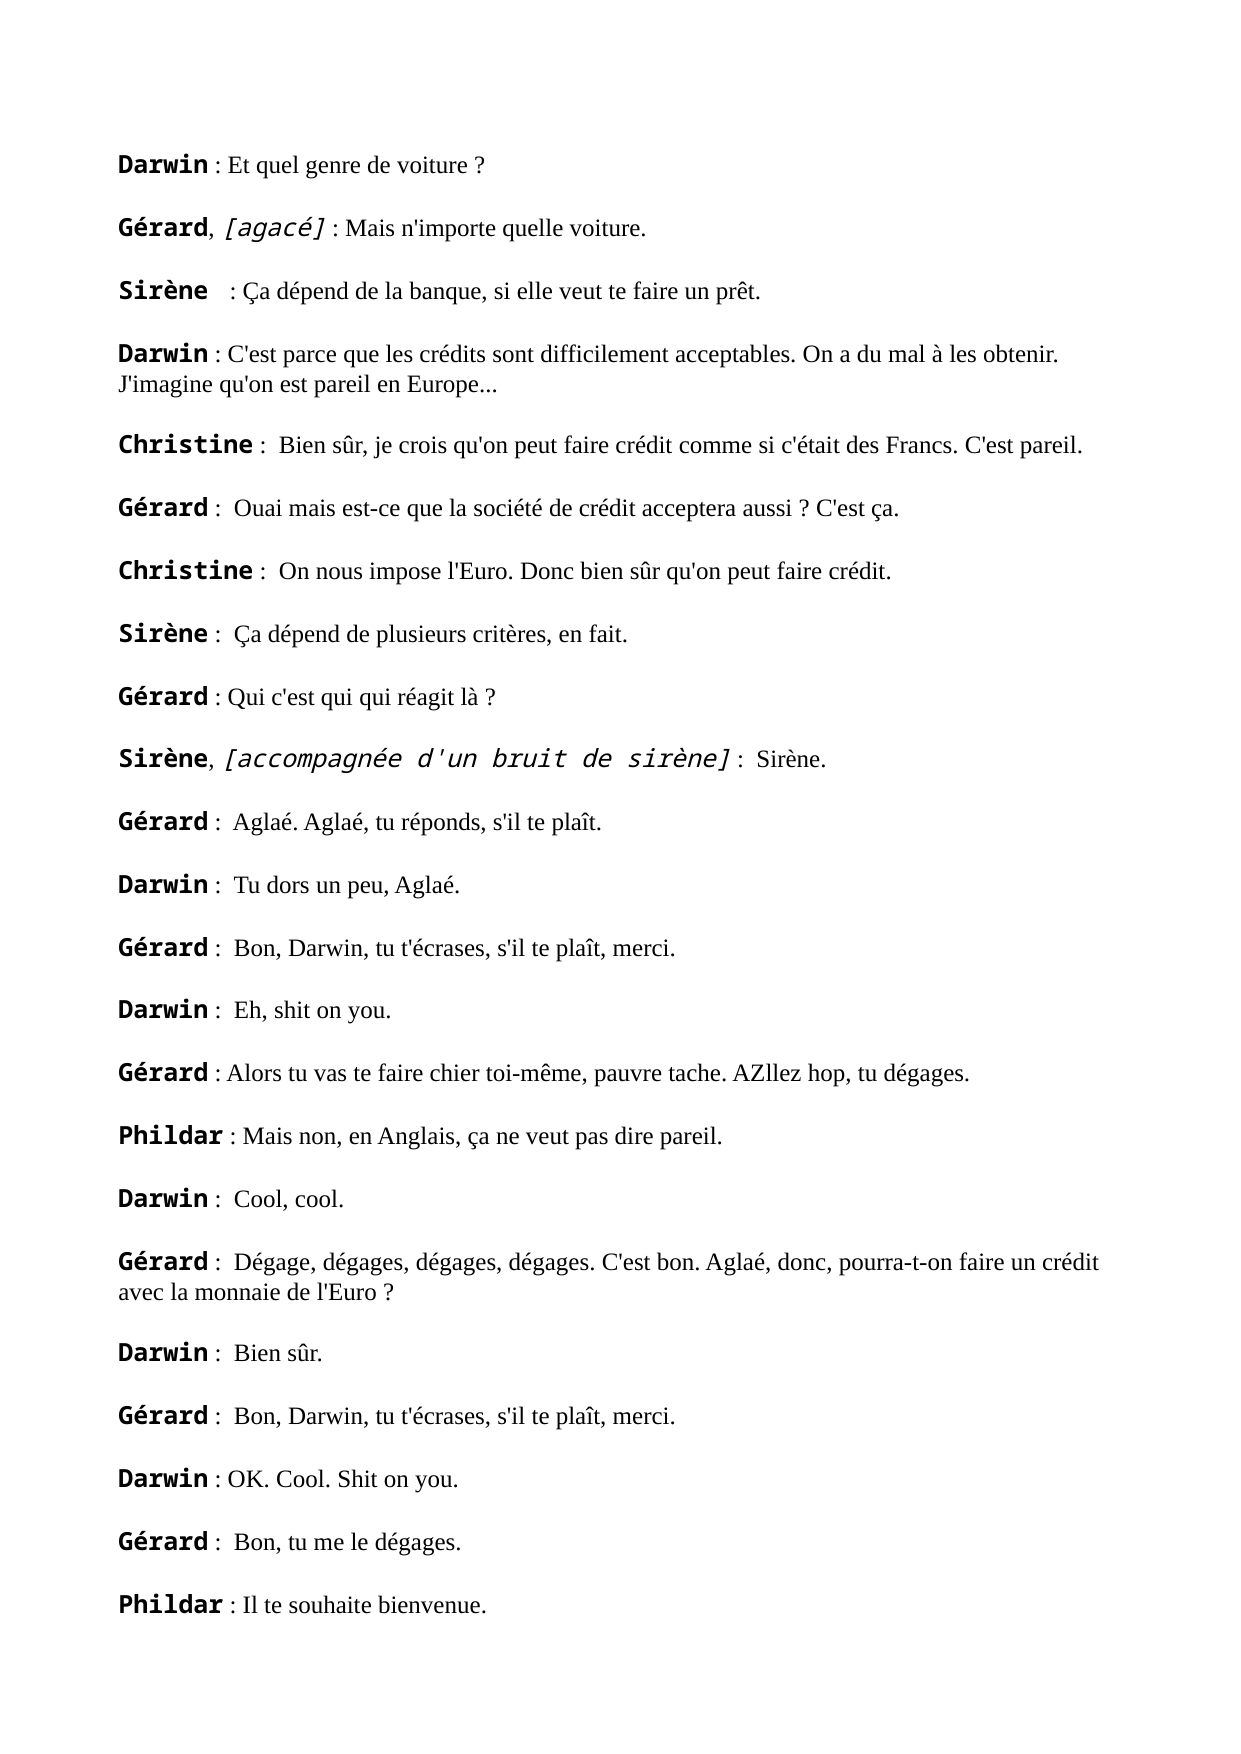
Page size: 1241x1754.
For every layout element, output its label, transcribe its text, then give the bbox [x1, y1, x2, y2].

text Gérard : Bon, Darwin, tu t'écrases, s'il te plaît, merci. [118, 929, 1122, 963]
text Darwin : Et quel genre de voiture ? [118, 147, 1122, 181]
text Darwin : OK. Cool. Shit on you. [118, 1461, 1122, 1495]
text Gérard : Bon, Darwin, tu t'écrases, s'il te plaît, merci. [118, 1398, 1122, 1432]
text Darwin : Eh, shit on you. [118, 992, 1122, 1026]
text Darwin : Cool, cool. [118, 1181, 1122, 1215]
text Phildar : Mais non, en Anglais, ça ne veut pas dire pareil. [118, 1118, 1122, 1152]
text Sirène, [accompagnée d'un bruit de sirène] : Sirène. [118, 741, 1122, 775]
text Christine : Bien sûr, je crois qu'on peut faire crédit comme si c'était des Francs. C'est pareil. [118, 427, 1122, 461]
text Gérard : Alors tu vas te faire chier toi-même, pauvre tache. AZllez hop, tu dégages. [118, 1055, 1122, 1089]
text Christine : On nous impose l'Euro. Donc bien sûr qu'on peut faire crédit. [118, 552, 1122, 587]
text Darwin : Bien sûr. [118, 1335, 1122, 1369]
text Gérard : Ouai mais est-ce que la société de crédit acceptera aussi ? C'est ça. [118, 490, 1122, 524]
text Gérard : Bon, tu me le dégages. [118, 1523, 1122, 1557]
text Gérard : Qui c'est qui qui réagit là ? [118, 678, 1122, 712]
text Sirène : Ça dépend de la banque, si elle veut te faire un prêt. [118, 272, 1122, 307]
text Sirène : Ça dépend de plusieurs critères, en fait. [118, 615, 1122, 649]
text Gérard : Aglaé. Aglaé, tu réponds, s'il te plaît. [118, 804, 1122, 838]
text Phildar : Il te souhaite bienvenue. [118, 1586, 1122, 1620]
text Gérard : Dégage, dégages, dégages, dégages. C'est bon. Aglaé, donc, pourra-t-on faire un crédit avec la monnaie de l'Euro ? [118, 1243, 1122, 1306]
text Darwin : C'est parce que les crédits sont difficilement acceptables. On a du mal à les obtenir. J'imagine qu'on est pareil en Europe... [118, 335, 1122, 398]
text Gérard, [agacé] : Mais n'importe quelle voiture. [118, 210, 1122, 244]
text Darwin : Tu dors un peu, Aglaé. [118, 867, 1122, 901]
